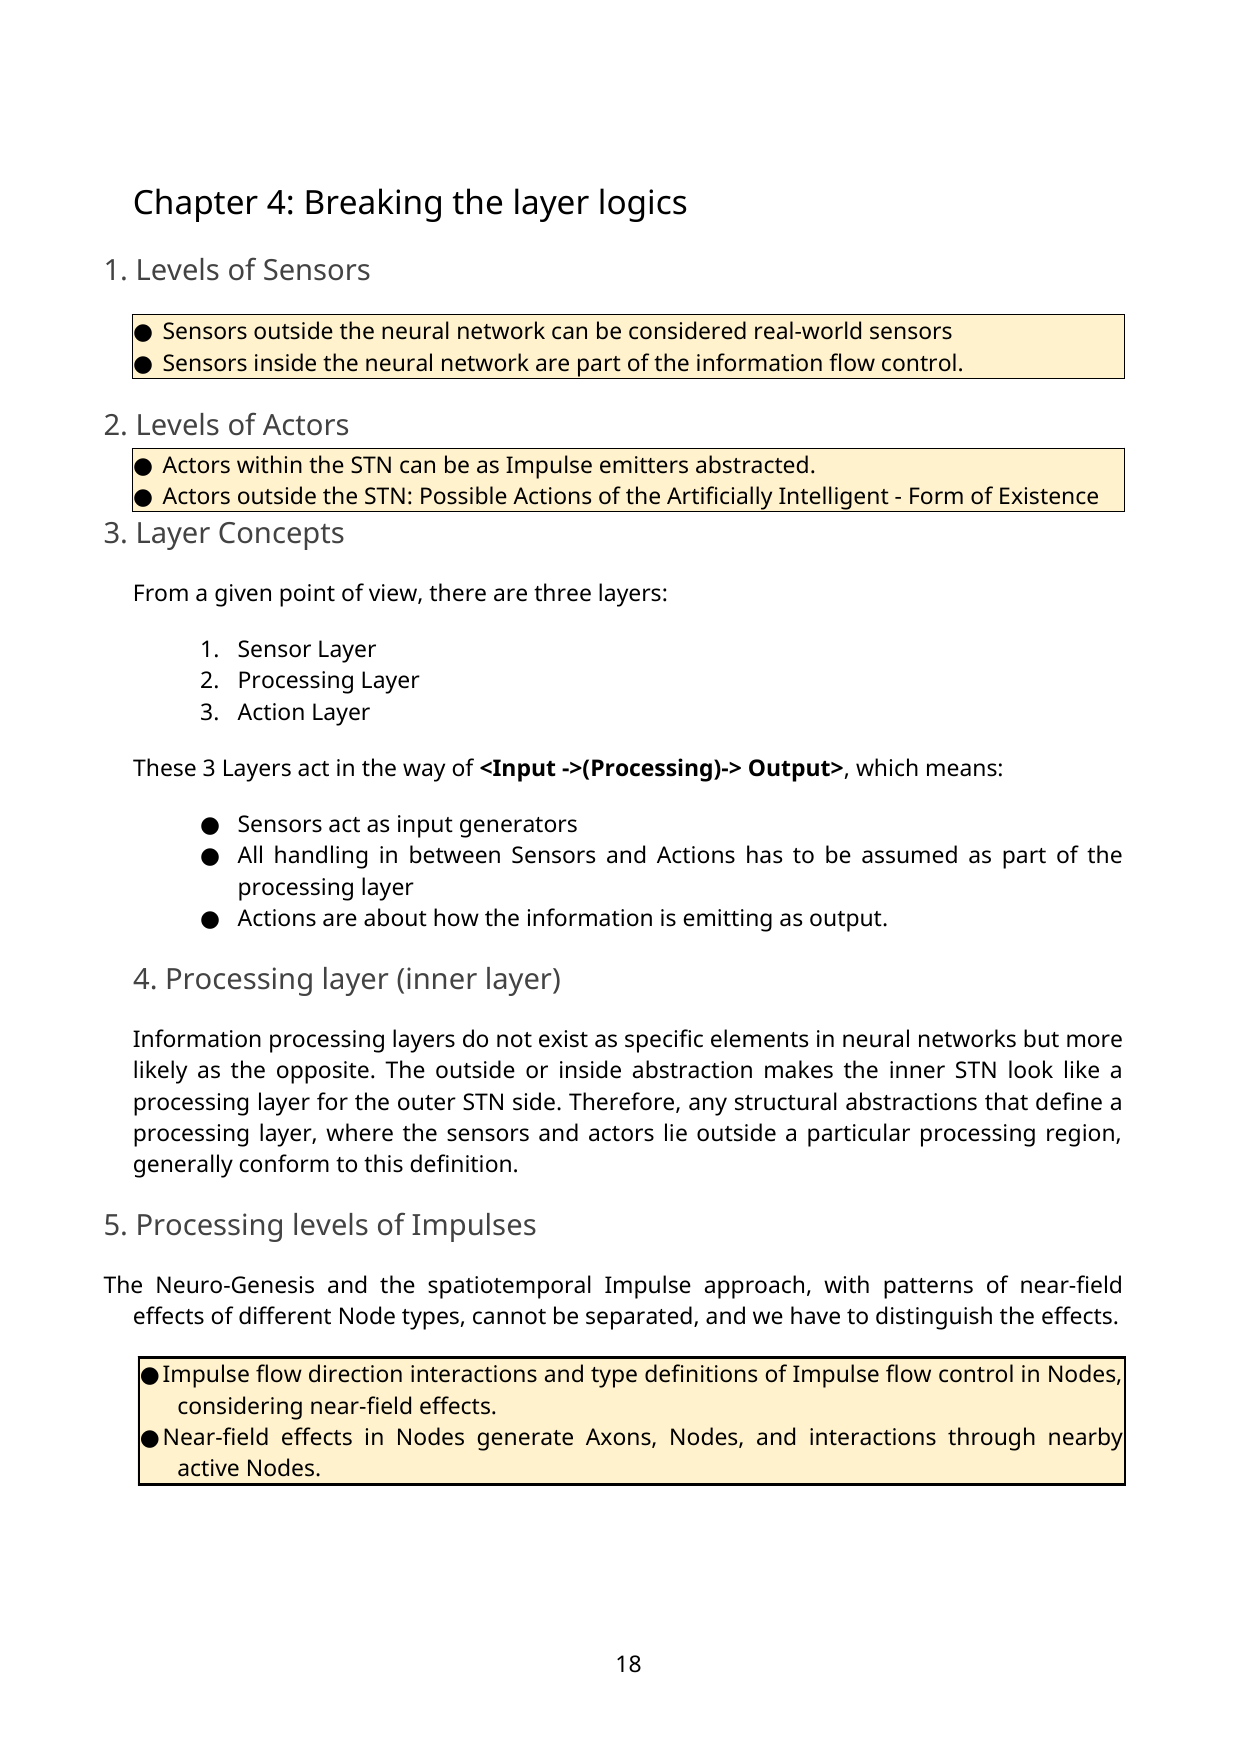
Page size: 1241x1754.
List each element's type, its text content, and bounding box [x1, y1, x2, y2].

list Actors within the STN can be as Impulse emitters abstracted. [133, 449, 1124, 479]
list Sensors outside the neural network can be considered real-world sensors [133, 315, 1124, 346]
subtitle 2. Levels of Actors [103, 404, 1124, 443]
list Impulse flow direction interactions and type definitions of Impulse flow control in Nodes, considering near-field effects. [140, 1359, 1124, 1419]
list Sensors act as input generators [200, 808, 1124, 839]
subtitle 1. Levels of Sensors [103, 249, 1124, 289]
subtitle 5. Processing levels of Impulses [103, 1204, 1124, 1244]
subtitle 4. Processing layer (inner layer) [133, 958, 1124, 998]
text Information processing layers do not exist as specific elements in neural networks but more likely as the opposite. The outside or inside abstraction makes the inner STN look like a processing layer for the outer STN side. Therefore, any structural abstractions that define a processing layer, where the sensors and actors lie outside a particular processing region, generally conform to this definition. [133, 1023, 1124, 1179]
subtitle 3. Layer Concepts [103, 512, 1124, 552]
list Actions are about how the information is emitting as output. [200, 902, 1124, 933]
text These 3 Layers act in the way of <Input ->(Processing)-> Output>, which means: [133, 752, 1124, 783]
subtitle Chapter 4: Breaking the layer logics [133, 179, 1124, 224]
list Actors outside the STN: Possible Actions of the Artificially Intelligent - Form of Existence [133, 479, 1124, 511]
list Sensor Layer [200, 633, 1124, 664]
list Action Layer [200, 696, 1124, 727]
list Processing Layer [200, 664, 1124, 696]
text The Neuro-Genesis and the spatiotemporal Impulse approach, with patterns of near-field effects of different Node types, cannot be separated, and we have to distinguish the effects. [103, 1269, 1124, 1331]
list Near-field effects in Nodes generate Axons, Nodes, and interactions through nearby active Nodes. [140, 1419, 1124, 1483]
list Sensors inside the neural network are part of the information flow control. [133, 346, 1124, 378]
list All handling in between Sensors and Actions has to be assumed as part of the processing layer [200, 839, 1124, 902]
text From a given point of view, there are three layers: [133, 577, 1124, 608]
